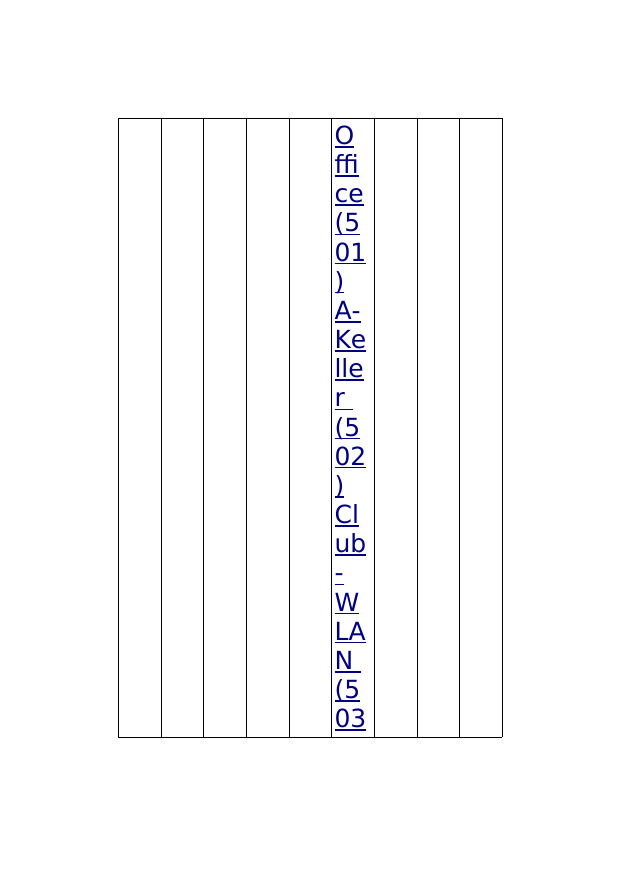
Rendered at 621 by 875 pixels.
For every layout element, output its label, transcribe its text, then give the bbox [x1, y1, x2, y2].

table_cell [460, 119, 502, 737]
table_cell [119, 119, 161, 737]
table_cell [375, 119, 417, 737]
table_cell [162, 119, 203, 737]
table_cell [418, 119, 459, 737]
table_cell [247, 119, 289, 737]
table_cell [204, 119, 246, 737]
table_cell Office (501) A-Keller (502) Club-WLAN (503 [332, 119, 374, 737]
table_cell [290, 119, 331, 737]
